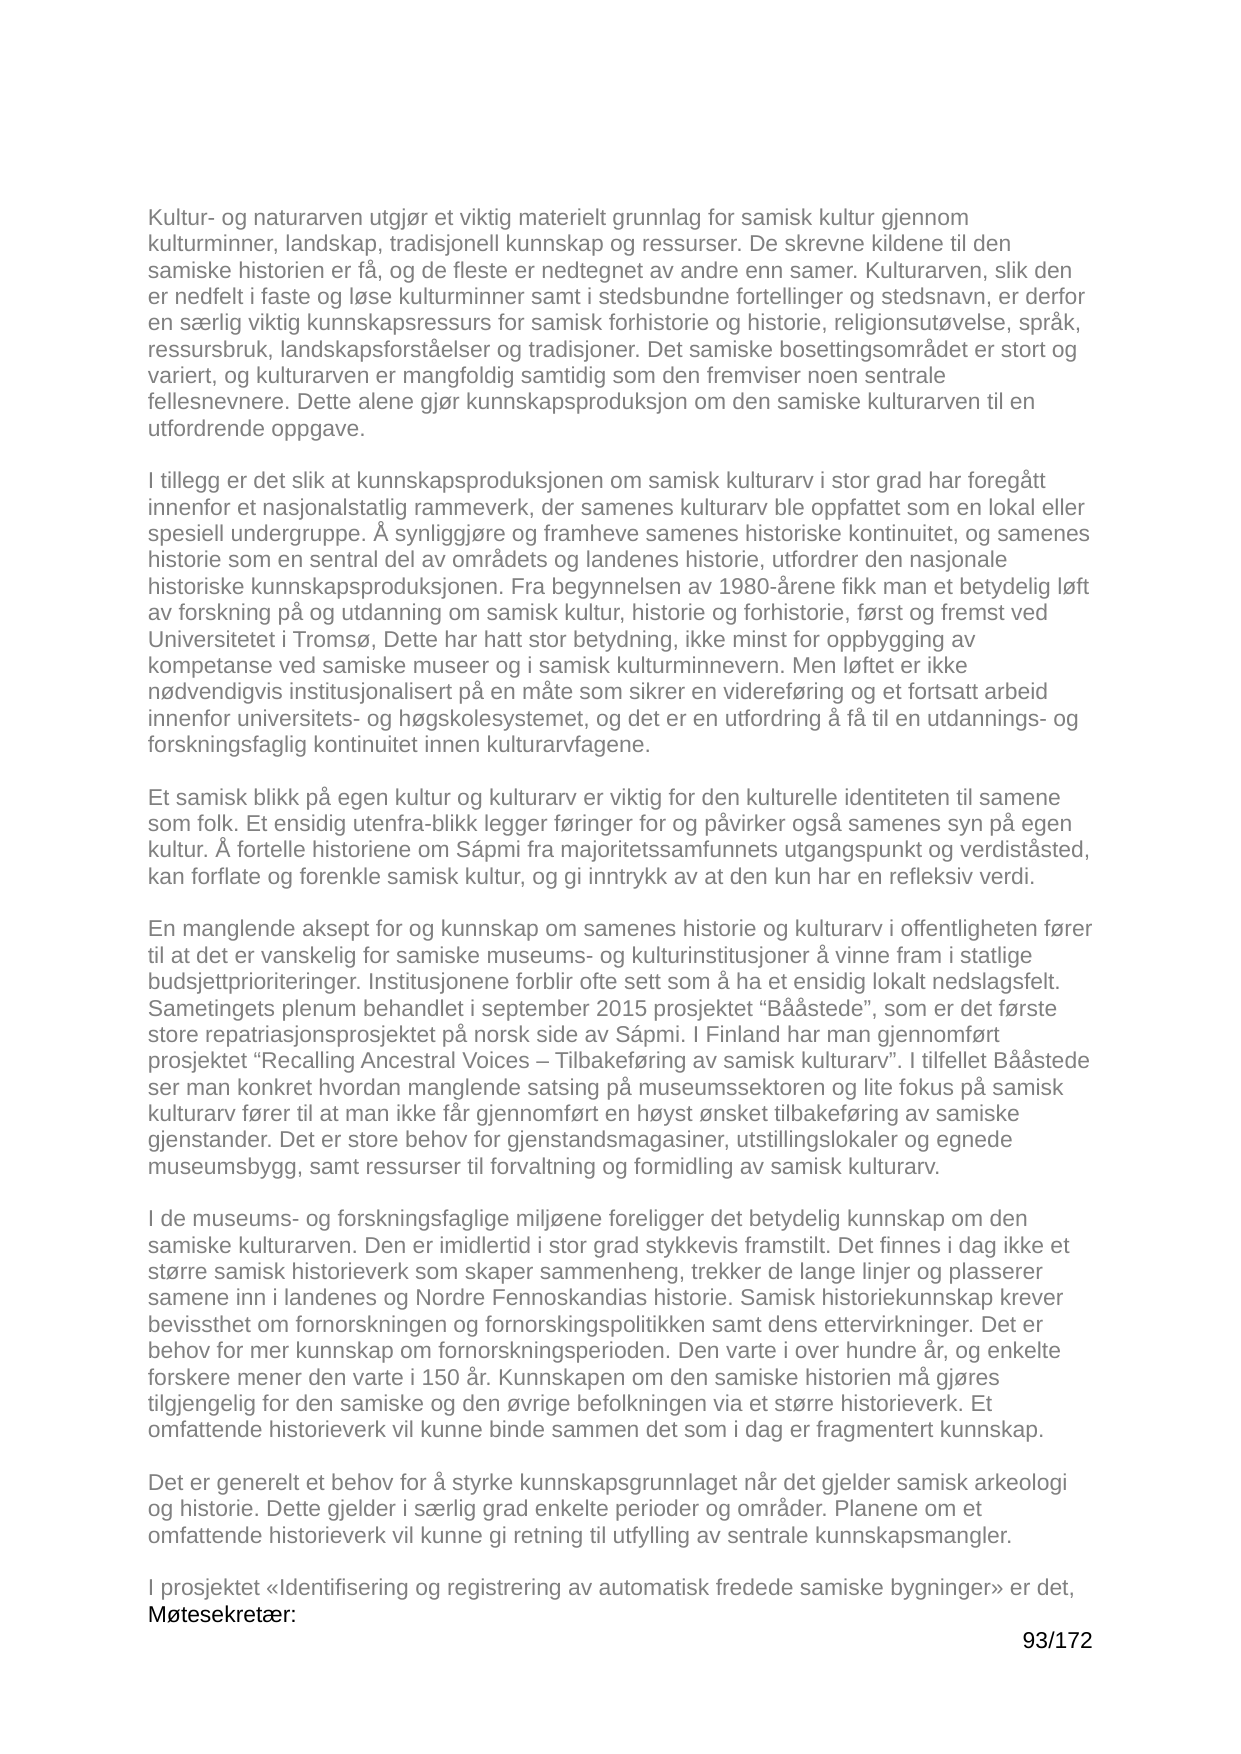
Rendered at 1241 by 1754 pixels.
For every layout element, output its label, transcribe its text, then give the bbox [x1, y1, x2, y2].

table_header Kultur- og naturarven utgjør et viktig materielt grunnlag for samisk kultur gjennom kulturminner, landskap, tradisjonell kunnskap og ressurser. De skrevne kildene til den samiske historien er få, og de fleste er nedtegnet av andre enn samer. Kulturarven, slik den er nedfelt i faste og løse kulturminner samt i stedsbundne fortellinger og stedsnavn, er derfor en særlig viktig kunnskapsressurs for samisk forhistorie og historie, religionsutøvelse, språk, ressursbruk, landskapsforståelser og tradisjoner. Det samiske bosettingsområdet er stort og variert, og kulturarven er mangfoldig samtidig som den fremviser noen sentrale fellesnevnere. Dette alene gjør kunnskapsproduksjon om den samiske kulturarven til en utfordrende oppgave. I tillegg er det slik at kunnskapsproduksjonen om samisk kulturarv i stor grad har foregått innenfor et nasjonalstatlig rammeverk, der samenes kulturarv ble oppfattet som en lokal eller spesiell undergruppe. Å synliggjøre og framheve samenes historiske kontinuitet, og samenes historie som en sentral del av områdets og landenes historie, utfordrer den nasjonale historiske kunnskapsproduksjonen. Fra begynnelsen av 1980-årene fikk man et betydelig løft av forskning på og utdanning om samisk kultur, historie og forhistorie, først og fremst ved Universitetet i Tromsø, Dette har hatt stor betydning, ikke minst for oppbygging av kompetanse ved samiske museer og i samisk kulturminnevern. Men løftet er ikke nødvendigvis institusjonalisert på en måte som sikrer en videreføring og et fortsatt arbeid innenfor universitets- og høgskolesystemet, og det er en utfordring å få til en utdannings- og forskningsfaglig kontinuitet innen kulturarvfagene. Et samisk blikk på egen kultur og kulturarv er viktig for den kulturelle identiteten til samene som folk. Et ensidig utenfra-blikk legger føringer for og påvirker også samenes syn på egen kultur. Å fortelle historiene om Sápmi fra majoritetssamfunnets utgangspunkt og verdiståsted, kan forflate og forenkle samisk kultur, og gi inntrykk av at den kun har en refleksiv verdi. En manglende aksept for og kunnskap om samenes historie og kulturarv i offentligheten fører til at det er vanskelig for samiske museums- og kulturinstitusjoner å vinne fram i statlige budsjettprioriteringer. Institusjonene forblir ofte sett som å ha et ensidig lokalt nedslagsfelt. Sametingets plenum behandlet i september 2015 prosjektet “Bååstede”, som er det første store repatriasjonsprosjektet på norsk side av Sápmi. I Finland har man gjennomført prosjektet “Recalling Ancestral Voices – Tilbakeføring av samisk kulturarv”. I tilfellet Bååstede ser man konkret hvordan manglende satsing på museumssektoren og lite fokus på samisk kulturarv fører til at man ikke får gjennomført en høyst ønsket tilbakeføring av samiske gjenstander. Det er store behov for gjenstandsmagasiner, utstillingslokaler og egnede museumsbygg, samt ressurser til forvaltning og formidling av samisk kulturarv. I de museums- og forskningsfaglige miljøene foreligger det betydelig kunnskap om den samiske kulturarven. Den er imidlertid i stor grad stykkevis framstilt. Det finnes i dag ikke et større samisk historieverk som skaper sammenheng, trekker de lange linjer og plasserer samene inn i landenes og Nordre Fennoskandias historie. Samisk historiekunnskap krever bevissthet om fornorskningen og fornorskingspolitikken samt dens ettervirkninger. Det er behov for mer kunnskap om fornorskningsperioden. Den varte i over hundre år, og enkelte forskere mener den varte i 150 år. Kunnskapen om den samiske historien må gjøres tilgjengelig for den samiske og den øvrige befolkningen via et større historieverk. Et omfattende historieverk vil kunne binde sammen det som i dag er fragmentert kunnskap. Det er generelt et behov for å styrke kunnskapsgrunnlaget når det gjelder samisk arkeologi og historie. Dette gjelder i særlig grad enkelte perioder og områder. Planene om et omfattende historieverk vil kunne gi retning til utfylling av sentrale kunnskapsmangler. I prosjektet «Identifisering og registrering av automatisk fredede samiske bygninger» er det, [136, 148, 1104, 1601]
